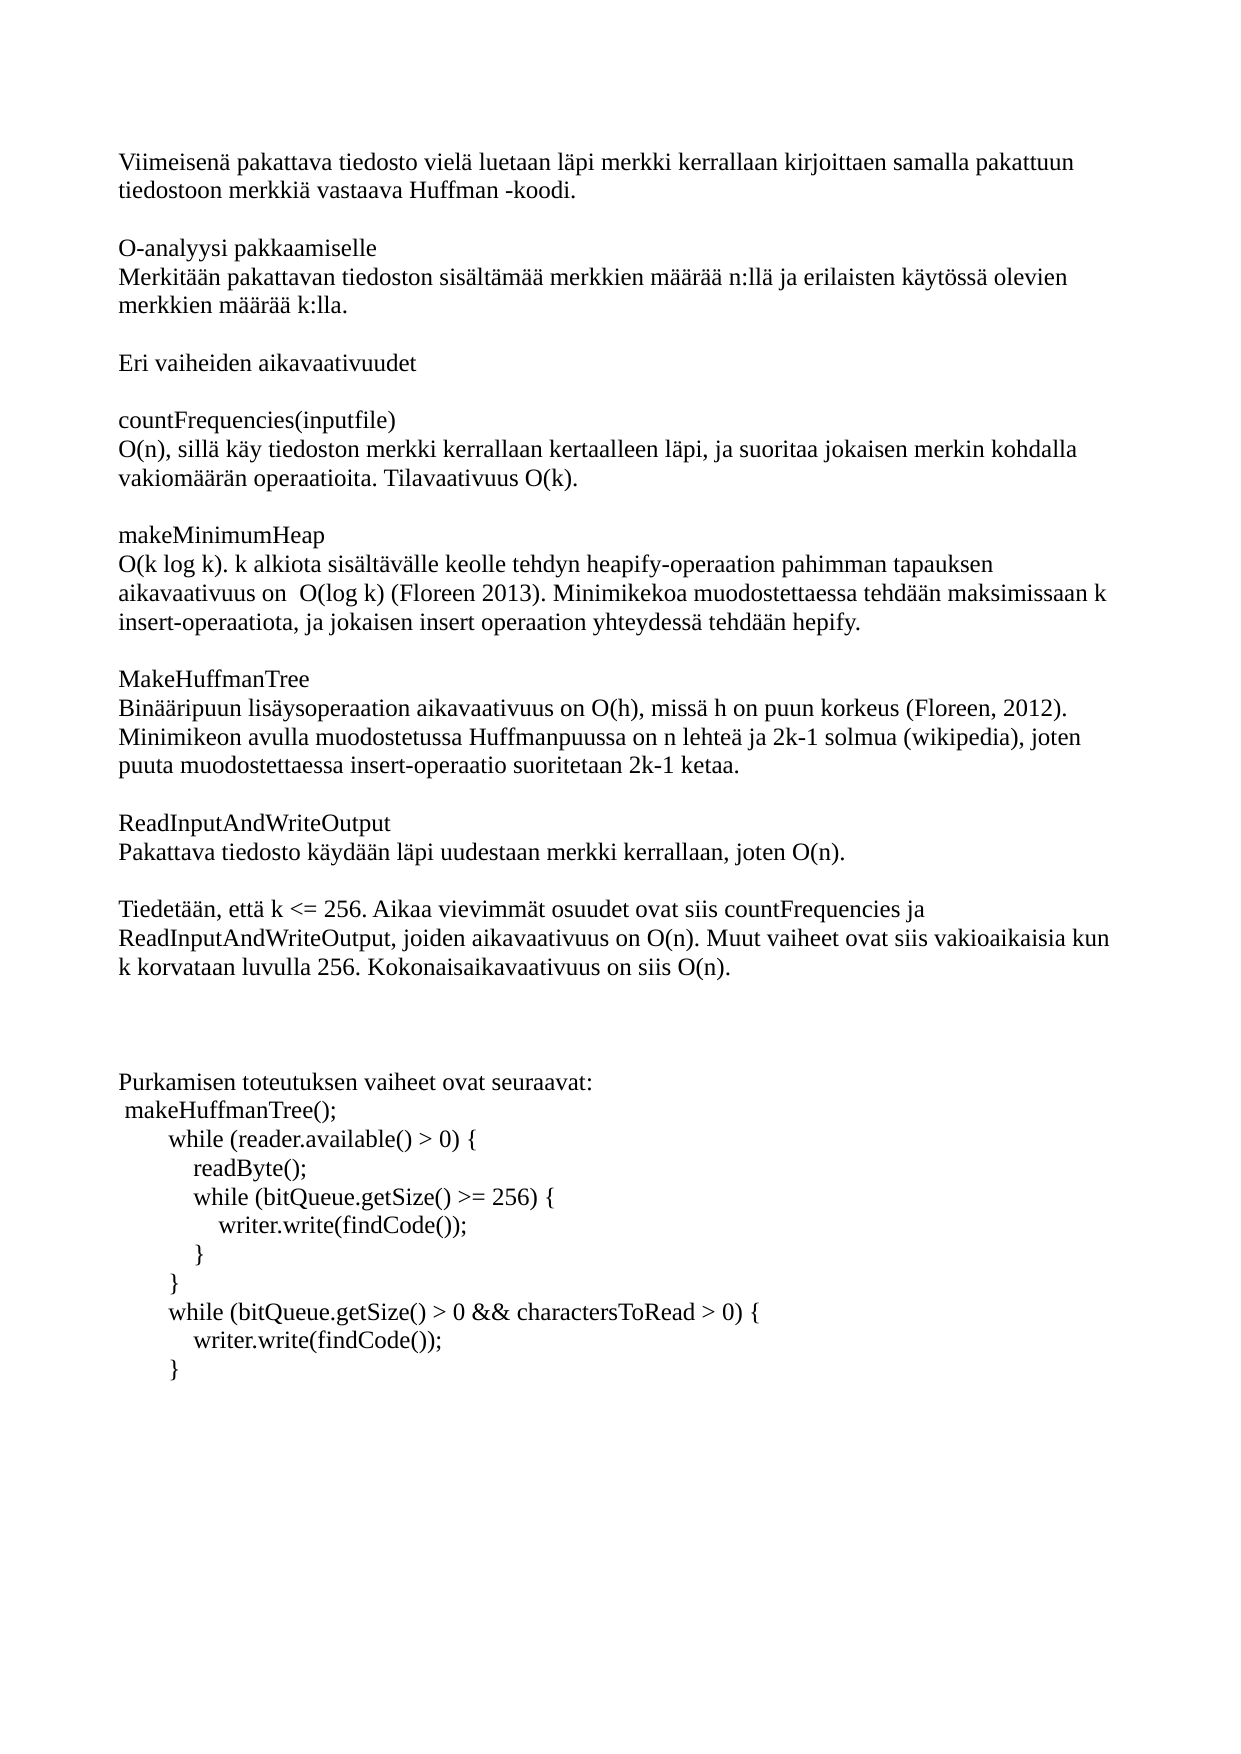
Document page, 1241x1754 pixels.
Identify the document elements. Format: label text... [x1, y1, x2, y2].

text makeHuffmanTree(); [118, 1096, 1122, 1124]
text Purkamisen toteutuksen vaiheet ovat seuraavat: [118, 1067, 1122, 1096]
text makeMinimumHeap [118, 521, 1122, 549]
text aikavaativuus on O(log k) (Floreen 2013). Minimikekoa muodostettaessa tehdään maksimissaan k insert-operaatiota, ja jokaisen insert operaation yhteydessä tehdään hepify. [118, 578, 1122, 636]
text } [118, 1354, 1122, 1383]
text } [118, 1239, 1122, 1268]
text O(n), sillä käy tiedoston merkki kerrallaan kertaalleen läpi, ja suoritaa jokaisen merkin kohdalla vakiomäärän operaatioita. Tilavaativuus O(k). [118, 434, 1122, 492]
text Eri vaiheiden aikavaativuudet [118, 348, 1122, 377]
text O(k log k). k alkiota sisältävälle keolle tehdyn heapify-operaation pahimman tapauksen [118, 549, 1122, 578]
text Tiedetään, että k <= 256. Aikaa vievimmät osuudet ovat siis countFrequencies ja ReadInputAndWriteOutput, joiden aikavaativuus on O(n). Muut vaiheet ovat siis vakioaikaisia kun k korvataan luvulla 256. Kokonaisaikavaativuus on siis O(n). [118, 894, 1122, 981]
text Minimikeon avulla muodostetussa Huffmanpuussa on n lehteä ja 2k-1 solmua (wikipedia), joten puuta muodostettaessa insert-operaatio suoritetaan 2k-1 ketaa. [118, 722, 1122, 779]
text Binääripuun lisäysoperaation aikavaativuus on O(h), missä h on puun korkeus (Floreen, 2012). [118, 693, 1122, 722]
text countFrequencies(inputfile) [118, 406, 1122, 434]
text MakeHuffmanTree [118, 664, 1122, 693]
text O-analyysi pakkaamiselle [118, 233, 1122, 262]
text while (bitQueue.getSize() > 0 && charactersToRead > 0) { [118, 1297, 1122, 1326]
text } [118, 1268, 1122, 1297]
text Viimeisenä pakattava tiedosto vielä luetaan läpi merkki kerrallaan kirjoittaen samalla pakattuun tiedostoon merkkiä vastaava Huffman -koodi. [118, 147, 1122, 204]
text while (reader.available() > 0) { [118, 1124, 1122, 1153]
text writer.write(findCode()); [118, 1211, 1122, 1239]
text ReadInputAndWriteOutput [118, 808, 1122, 837]
text while (bitQueue.getSize() >= 256) { [118, 1182, 1122, 1211]
text Merkitään pakattavan tiedoston sisältämää merkkien määrää n:llä ja erilaisten käytössä olevien merkkien määrää k:lla. [118, 262, 1122, 319]
text readByte(); [118, 1153, 1122, 1182]
text writer.write(findCode()); [118, 1326, 1122, 1354]
text Pakattava tiedosto käydään läpi uudestaan merkki kerrallaan, joten O(n). [118, 837, 1122, 866]
